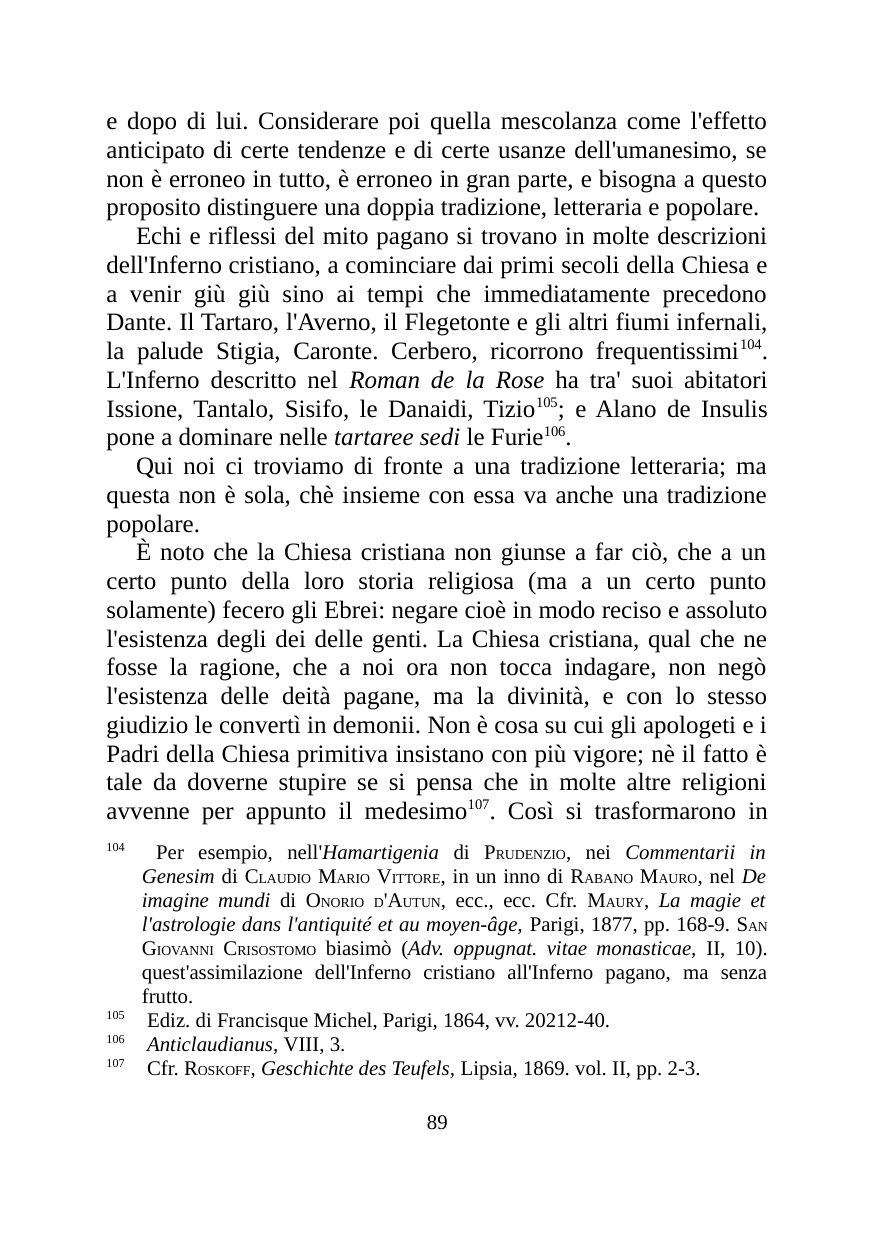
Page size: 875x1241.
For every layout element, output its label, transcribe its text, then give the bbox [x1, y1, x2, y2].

text e dopo di lui. Considerare poi quella mescolanza come l'effetto anticipato di certe tendenze e di certe usanze dell'umanesimo, se non è erroneo in tutto, è erroneo in gran parte, e bisogna a questo proposito distinguere una doppia tradizione, letteraria e popolare. [106, 106, 768, 221]
text È noto che la Chiesa cristiana non giunse a far ciò, che a un certo punto della loro storia religiosa (ma a un certo punto solamente) fecero gli Ebrei: negare cioè in modo reciso e assoluto l'esistenza degli dei delle genti. La Chiesa cristiana, qual che ne fosse la ragione, che a noi ora non tocca indagare, non negò l'esistenza delle deità pagane, ma la divinità, e con lo stesso giudizio le convertì in demonii. Non è cosa su cui gli apologeti e i Padri della Chiesa primitiva insistano con più vigore; nè il fatto è tale da doverne stupire se si pensa che in molte altre religioni avvenne per appunto il medesimo. Così si trasformarono in [106, 537, 768, 825]
text Echi e riflessi del mito pagano si trovano in molte descrizioni dell'Inferno cristiano, a cominciare dai primi secoli della Chiesa e a venir giù giù sino ai tempi che immediatamente precedono Dante. Il Tartaro, l'Averno, il Flegetonte e gli altri fiumi infernali, la palude Stigia, Caronte. Cerbero, ricorrono frequentissimi. L'Inferno descritto nel Roman de la Rose ha tra' suoi abitatori Issione, Tantalo, Sisifo, le Danaidi, Tizio; e Alano de Insulis pone a dominare nelle tartaree sedi le Furie. [106, 221, 768, 451]
text Qui noi ci troviamo di fronte a una tradizione letteraria; ma questa non è sola, chè insieme con essa va anche una tradizione popolare. [106, 451, 768, 537]
text Per esempio, nell'Hamartigenia di Prudenzio, nei Commentarii in Genesim di Claudio Mario Vittore, in un inno di Rabano Mauro, nel De imagine mundi di Onorio d'Autun, ecc., ecc. Cfr. Maury, La magie et l'astrologie dans l'antiquité et au moyen-âge, Parigi, 1877, pp. 168-9. San Giovanni Crisostomo biasimò (Adv. oppugnat. vitae monasticae, II, 10). quest'assimilazione dell'Inferno cristiano all'Inferno pagano, ma senza frutto. [106, 840, 768, 1008]
text Ediz. di Francisque Michel, Parigi, 1864, vv. 20212-40. [106, 1008, 768, 1032]
text Cfr. Roskoff, Geschichte des Teufels, Lipsia, 1869. vol. II, pp. 2-3. [106, 1056, 768, 1080]
text Anticlaudianus, VIII, 3. [106, 1032, 768, 1056]
